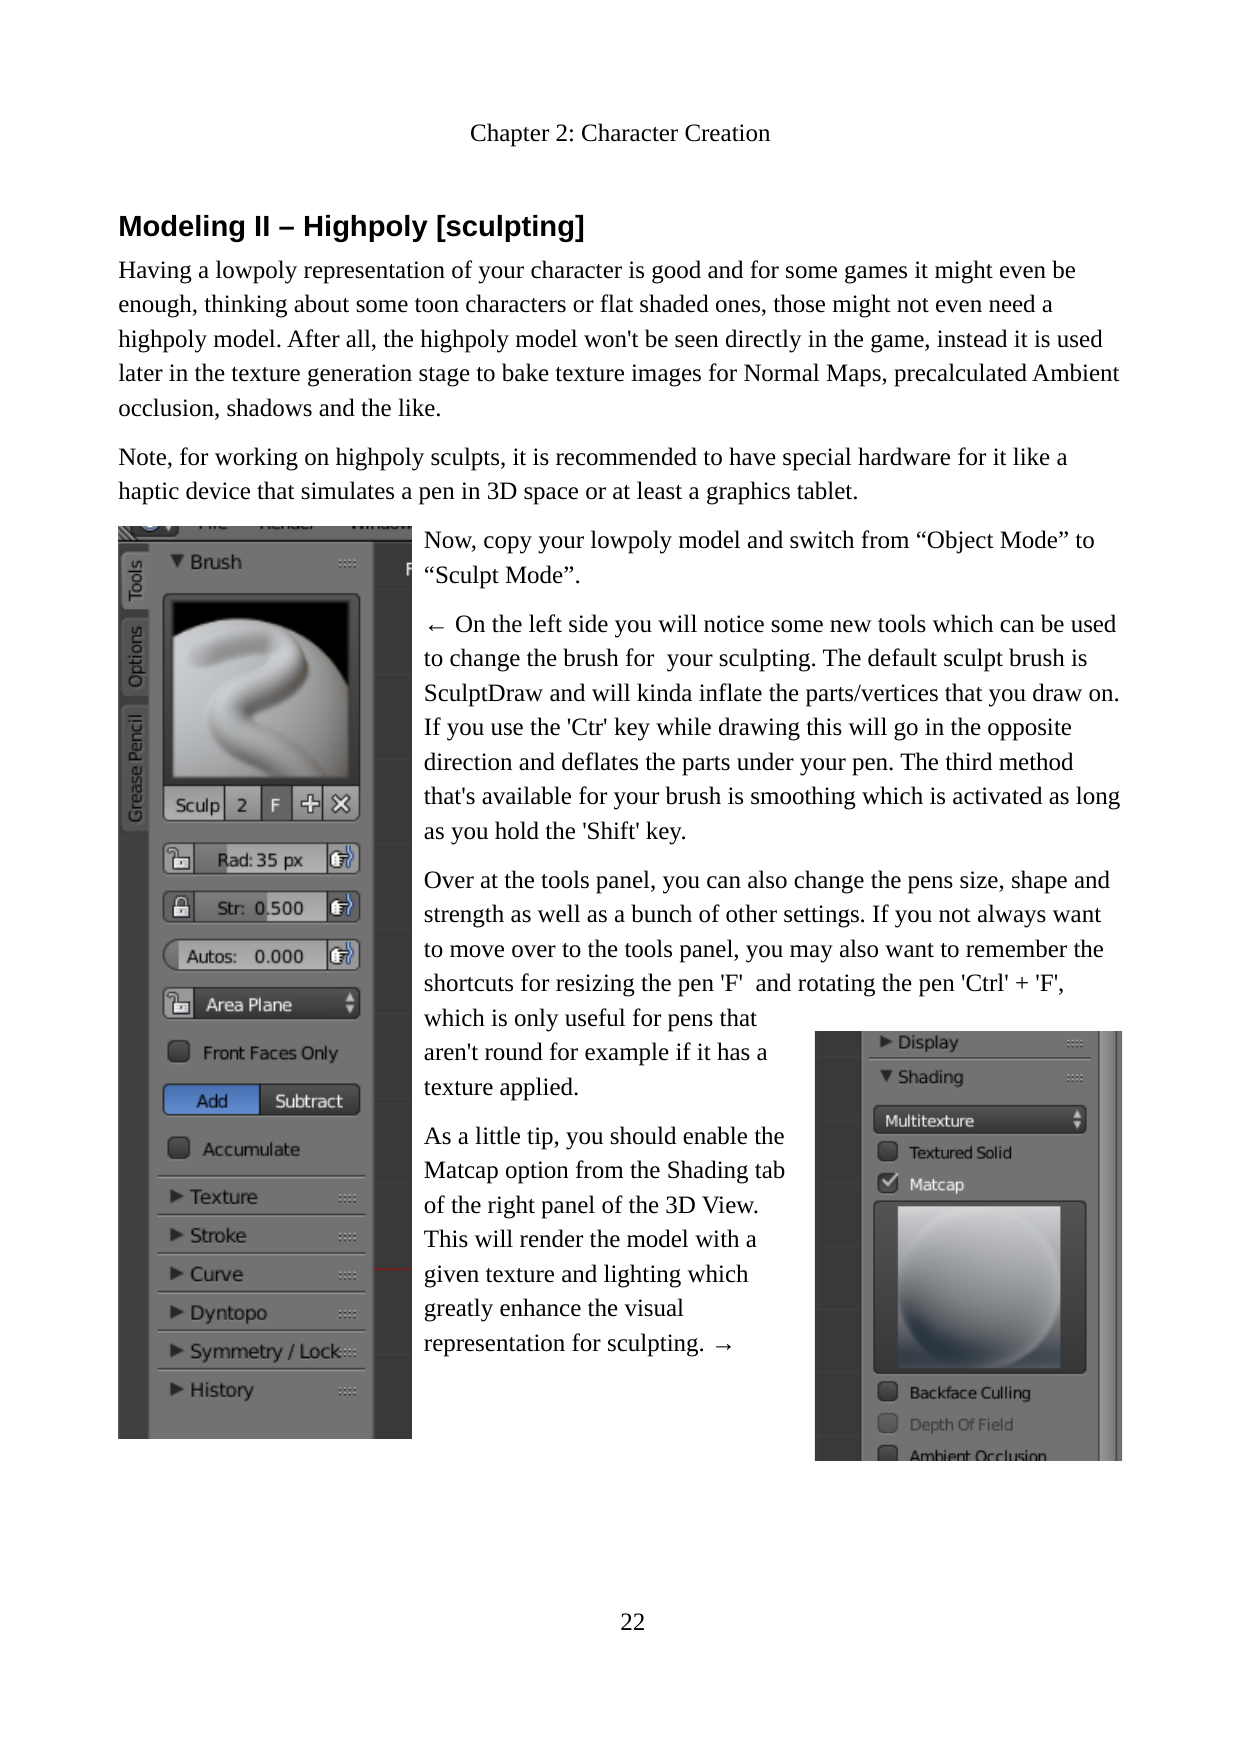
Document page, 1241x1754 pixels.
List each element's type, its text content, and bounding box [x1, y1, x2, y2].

picture [814, 1031, 1123, 1461]
text Over at the tools panel, you can also change the pens size, shape and strength as well as a bunch of other settings. If you not always want to move over to the tools panel, you may also want to remember the shortcuts for resizing the pen 'F' and rotating the pen 'Ctrl' + 'F', which is only useful for pens that aren't round for example if it has a texture applied. [412, 865, 1122, 1100]
text Now, copy your lowpoly model and switch from “Object Mode” to “Sculpt Mode”. [118, 525, 1122, 588]
text ← On the left side you will notice some new tools which can be used to change the brush for your sculpting. The default sculpt brush is SculptDraw and will kinda inflate the parts/vertices that you draw on. If you use the 'Ctr' key while drawing this will go in the opposite direction and deflates the parts under your pen. The third method that's available for your brush is smoothing which is activated as long as you hold the 'Shift' key. [412, 609, 1122, 844]
text Note, for working on highpoly sculpts, it is recommended to have special hardware for it like a haptic device that simulates a pen in 3D space or at least a graphics tablet. [118, 442, 1122, 505]
text As a little tip, you should enable the Matcap option from the Shading tab of the right panel of the 3D View. This will render the model with a given texture and lighting which greatly enhance the visual representation for sculpting. → [412, 1121, 814, 1356]
text Having a lowpoly representation of your character is good and for some games it might even be enough, thinking about some toon characters or flat shaded ones, those might not even need a highpoly model. After all, the highpoly model won't be seen directly in the game, instead it is used later in the texture generation stage to bake texture images for Normal Maps, precalculated Ambient occlusion, shadows and the like. [118, 255, 1122, 421]
picture [118, 526, 412, 1439]
